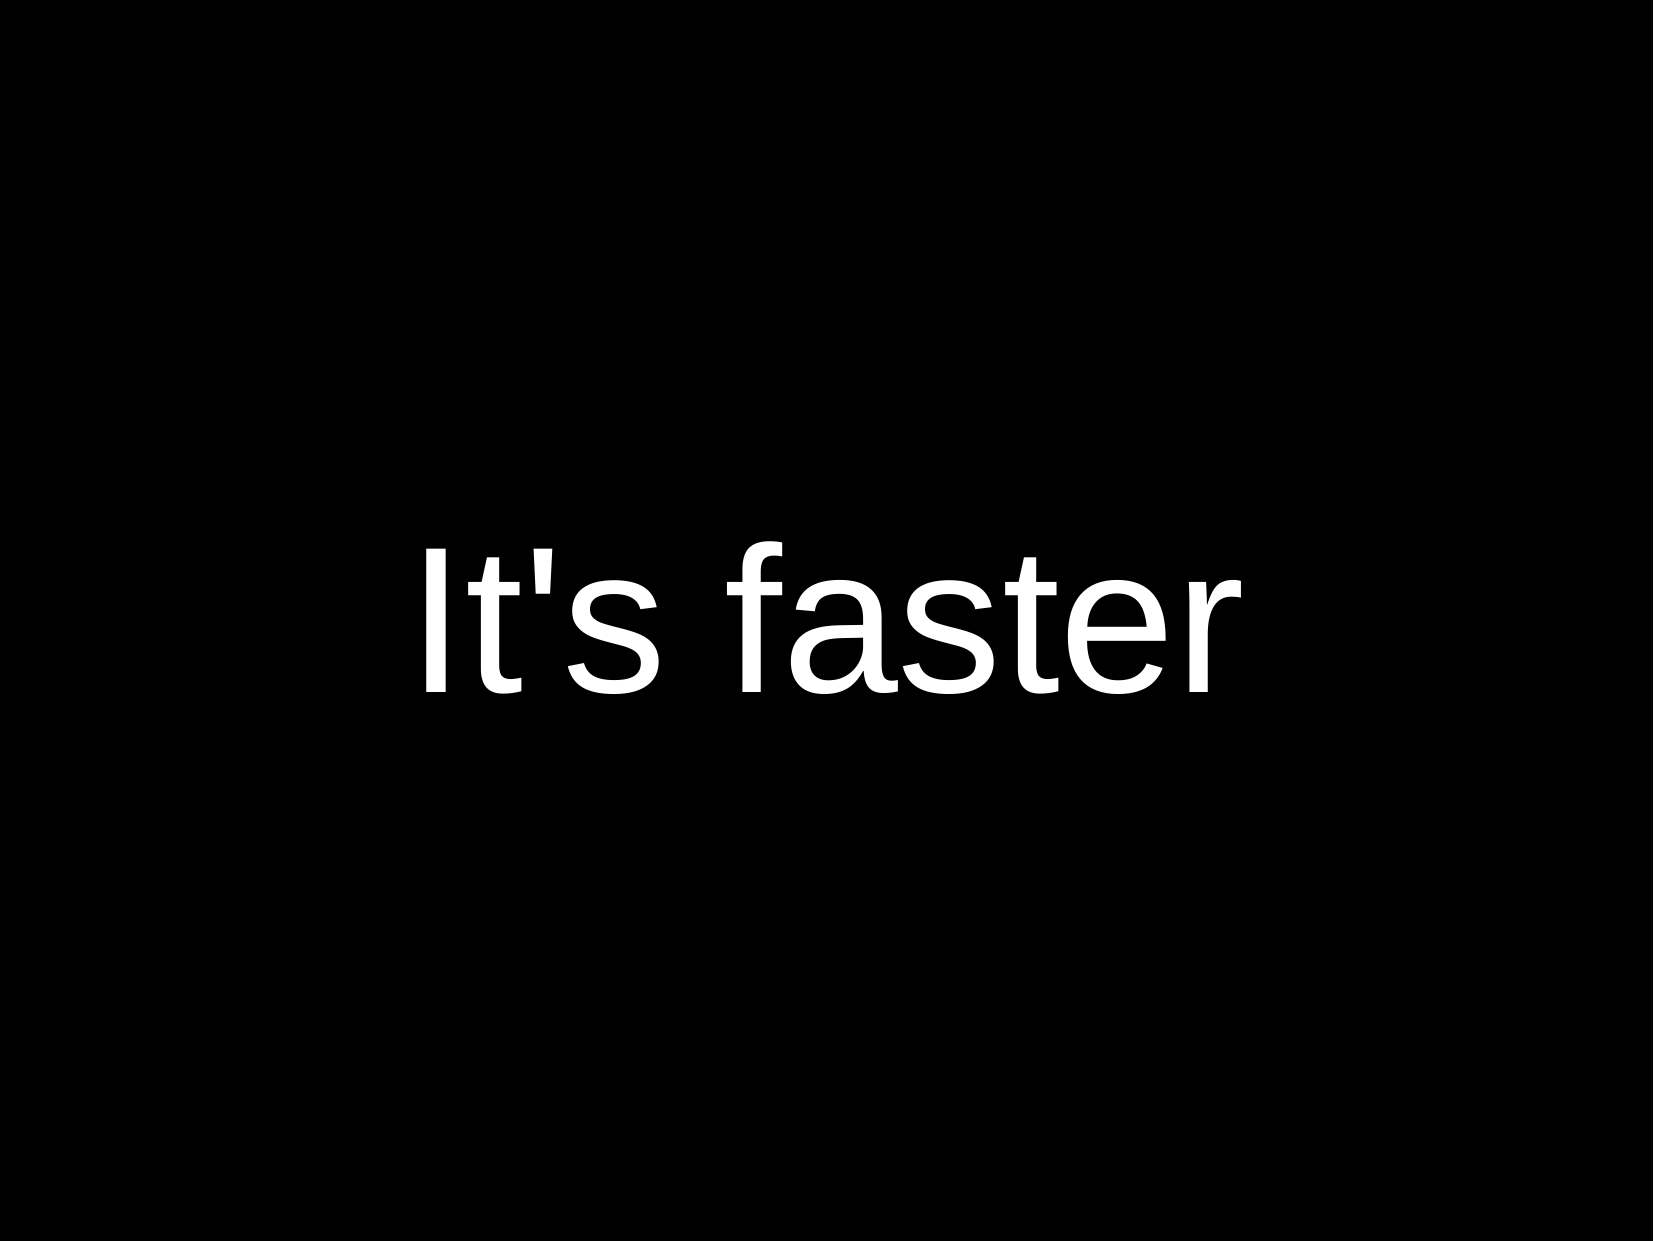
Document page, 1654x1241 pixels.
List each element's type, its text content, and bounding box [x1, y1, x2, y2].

title It's faster [82, 101, 1571, 1140]
